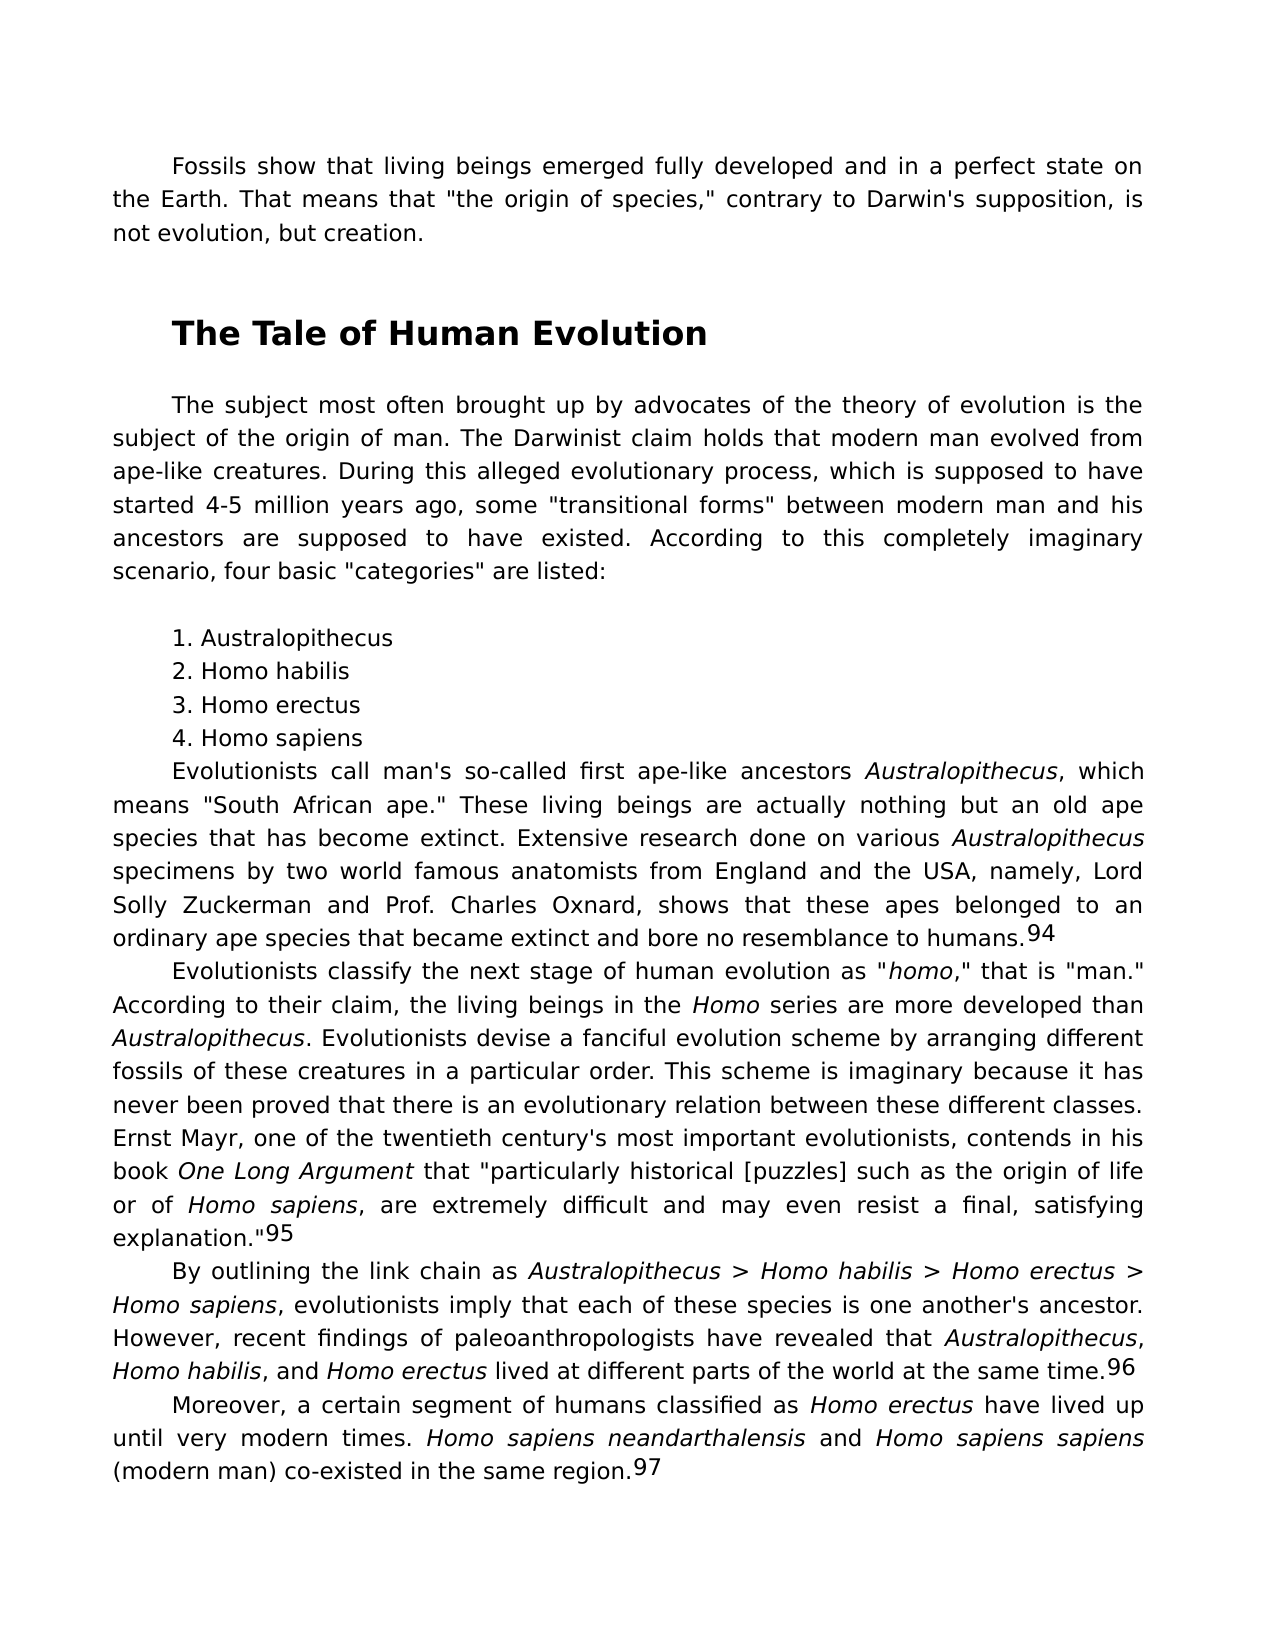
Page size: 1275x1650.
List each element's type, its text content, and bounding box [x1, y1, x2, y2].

text 1. Australopithecus [112, 620, 1145, 653]
text By outlining the link chain as Australopithecus > Homo habilis > Homo erectus > Homo sapiens, evolutionists imply that each of these species is one another's ancestor. However, recent findings of paleoanthropologists have revealed that Australopithecus, Homo habilis, and Homo erectus lived at different parts of the world at the same time.96 [112, 1253, 1145, 1386]
text 2. Homo habilis [112, 653, 1145, 686]
text Evolutionists classify the next stage of human evolution as "homo," that is "man." According to their claim, the living beings in the Homo series are more developed than Australopithecus. Evolutionists devise a fanciful evolution scheme by arranging different fossils of these creatures in a particular order. This scheme is imaginary because it has never been proved that there is an evolutionary relation between these different classes. Ernst Mayr, one of the twentieth century's most important evolutionists, contends in his book One Long Argument that "particularly historical [puzzles] such as the origin of life or of Homo sapiens, are extremely difficult and may even resist a final, satisfying explanation."95 [112, 953, 1145, 1253]
text The subject most often brought up by advocates of the theory of evolution is the subject of the origin of man. The Darwinist claim holds that modern man evolved from ape-like creatures. During this alleged evolutionary process, which is supposed to have started 4-5 million years ago, some "transitional forms" between modern man and his ancestors are supposed to have existed. According to this completely imaginary scenario, four basic "categories" are listed: [112, 386, 1145, 586]
text Moreover, a certain segment of humans classified as Homo erectus have lived up until very modern times. Homo sapiens neandarthalensis and Homo sapiens sapiens (modern man) co-existed in the same region.97 [112, 1386, 1145, 1486]
text 3. Homo erectus [112, 686, 1145, 720]
text Evolutionists call man's so-called first ape-like ancestors Australopithecus, which means "South African ape." These living beings are actually nothing but an old ape species that has become extinct. Extensive research done on various Australopithecus specimens by two world famous anatomists from England and the USA, namely, Lord Solly Zuckerman and Prof. Charles Oxnard, shows that these apes belonged to an ordinary ape species that became extinct and bore no resemblance to humans.94 [112, 753, 1145, 953]
text Fossils show that living beings emerged fully developed and in a perfect state on the Earth. That means that "the origin of species," contrary to Darwin's supposition, is not evolution, but creation. [112, 148, 1145, 248]
text The Tale of Human Evolution [112, 314, 1145, 353]
text 4. Homo sapiens [112, 720, 1145, 753]
